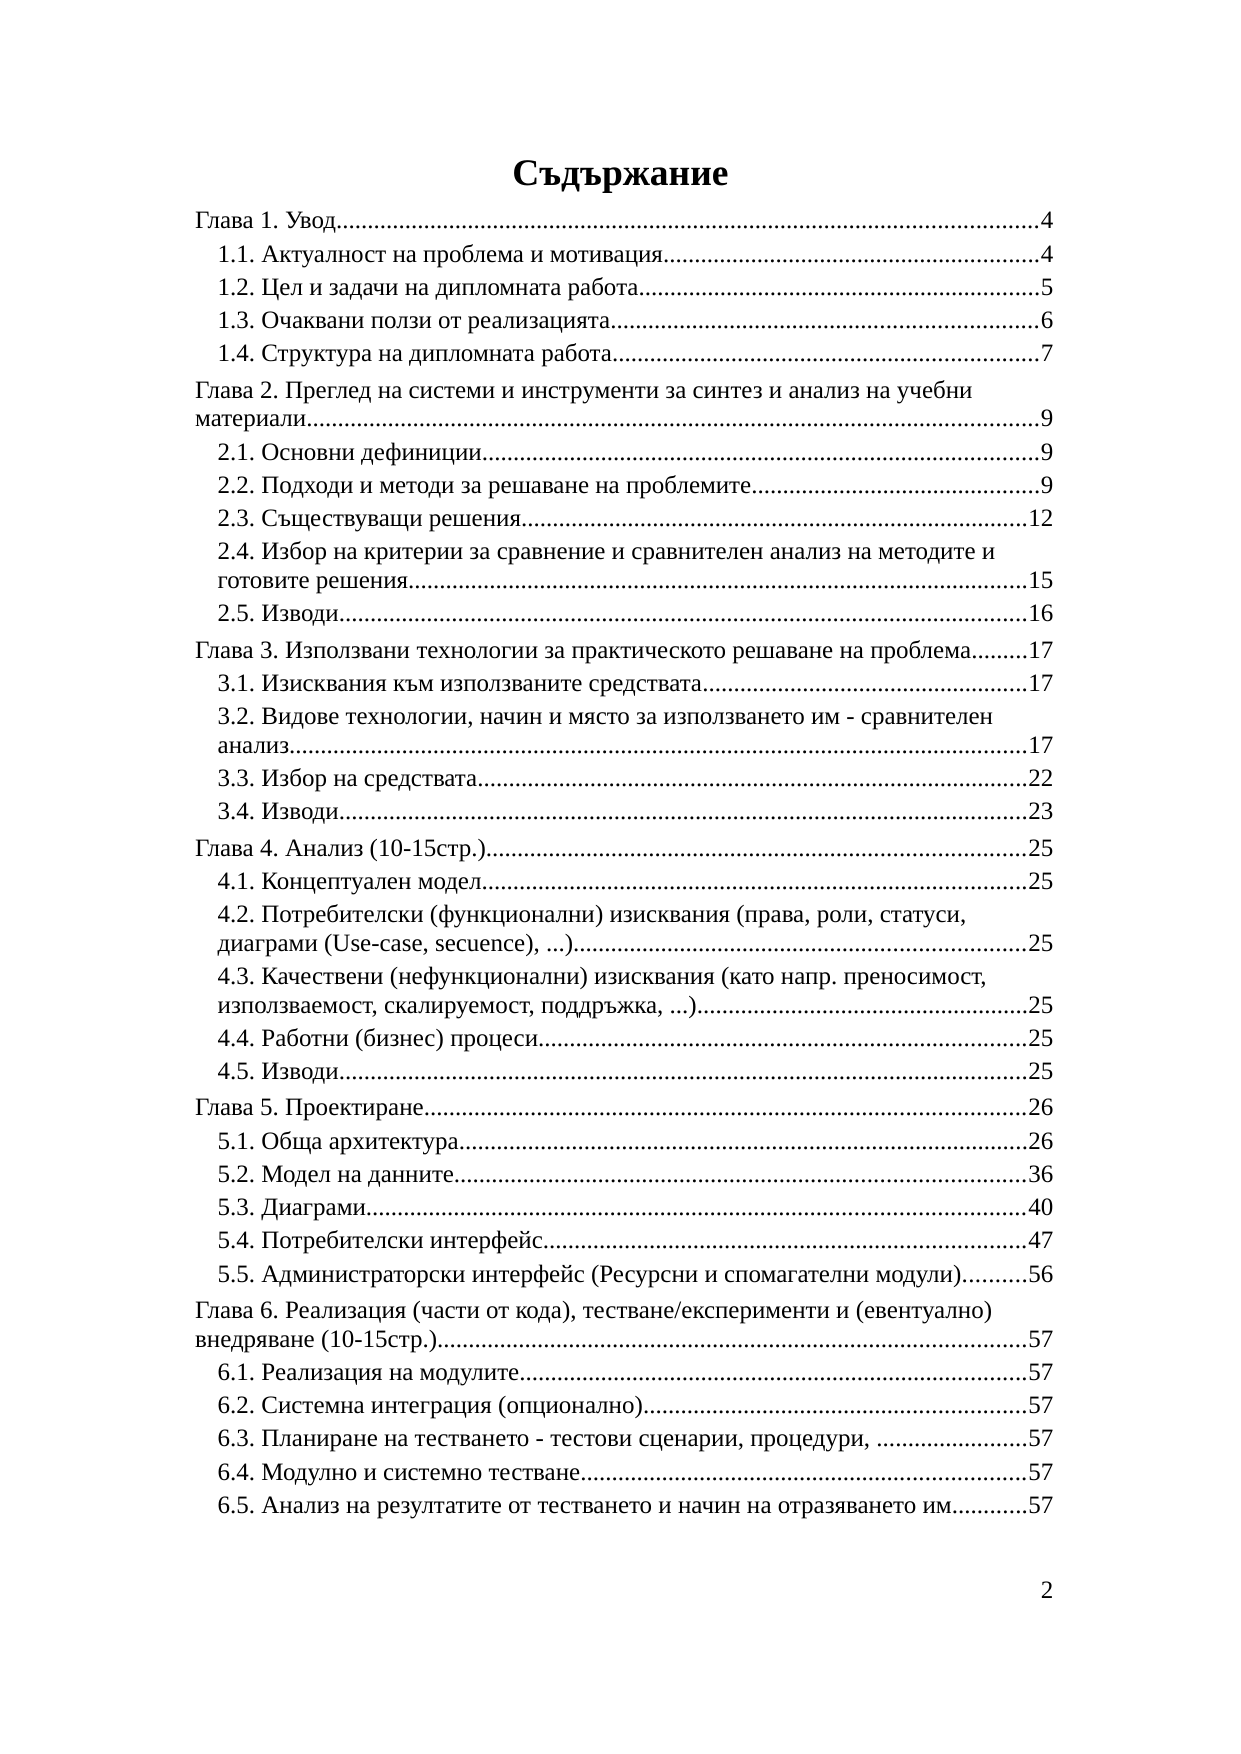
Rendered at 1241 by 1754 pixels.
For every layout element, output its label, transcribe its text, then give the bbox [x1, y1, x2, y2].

text 4.3. Качествени (нефункционални) изисквания (като напр. преносимост, използваемост, скалируемост, поддръжка, ...) 25 [217, 961, 1053, 1018]
subtitle Съдържание [187, 150, 1053, 193]
text 4.2. Потребителски (функционални) изисквания (права, роли, статуси, диаграми (Use-case, secuence), ...) 25 [217, 899, 1053, 957]
text Глава 5. Проектиране 26 [195, 1092, 1053, 1121]
text Глава 1. Увод 4 [195, 206, 1053, 234]
text 2.5. Изводи 16 [217, 598, 1053, 627]
text 3.1. Изисквания към използваните средствата 17 [217, 668, 1053, 697]
text 2.4. Избор на критерии за сравнение и сравнителен анализ на методите и готовите решения 15 [217, 536, 1053, 594]
text Глава 4. Анализ (10-15стр.) 25 [195, 833, 1053, 861]
text 6.1. Реализация на модулите 57 [217, 1357, 1053, 1386]
text 1.4. Структура на дипломната работа 7 [217, 338, 1053, 367]
text Глава 3. Използвани технологии за практическото решаване на проблема 17 [195, 635, 1053, 663]
text 3.4. Изводи 23 [217, 796, 1053, 825]
text 6.5. Анализ на резултатите от тестването и начин на отразяването им 57 [217, 1490, 1053, 1518]
text 2.2. Подходи и методи за решаване на проблемите 9 [217, 470, 1053, 499]
text 2.3. Съществуващи решения 12 [217, 503, 1053, 532]
text 5.4. Потребителски интерфейс 47 [217, 1225, 1053, 1254]
text 5.1. Обща архитектура 26 [217, 1126, 1053, 1154]
text 5.5. Администраторски интерфейс (Ресурсни и спомагателни модули) 56 [217, 1259, 1053, 1287]
text Глава 2. Преглед на системи и инструменти за синтез и анализ на учебни материали 9 [195, 375, 1053, 432]
text 1.2. Цел и задачи на дипломната работа 5 [217, 272, 1053, 301]
text 4.1. Концептуален модел 25 [217, 866, 1053, 894]
text Глава 6. Реализация (части от кода), тестване/експерименти и (евентуално) внедряване (10-15стр.) 57 [195, 1295, 1053, 1352]
text 1.3. Очаквани ползи от реализацията 6 [217, 305, 1053, 334]
text 5.2. Модел на данните 36 [217, 1159, 1053, 1188]
text 6.2. Системна интеграция (опционално) 57 [217, 1390, 1053, 1419]
text 3.3. Избор на средствата 22 [217, 763, 1053, 792]
text 5.3. Диаграми 40 [217, 1192, 1053, 1221]
text 4.4. Работни (бизнес) процеси 25 [217, 1023, 1053, 1052]
text 2.1. Основни дефиниции 9 [217, 437, 1053, 466]
text 4.5. Изводи 25 [217, 1056, 1053, 1085]
text 6.4. Модулно и системно тестване 57 [217, 1457, 1053, 1485]
text 1.1. Актуалност на проблема и мотивация 4 [217, 239, 1053, 268]
text 6.3. Планиране на тестването - тестови сценарии, процедури, ... 57 [217, 1423, 1053, 1452]
text 3.2. Видове технологии, начин и място за използването им - сравнителен анализ 17 [217, 701, 1053, 759]
